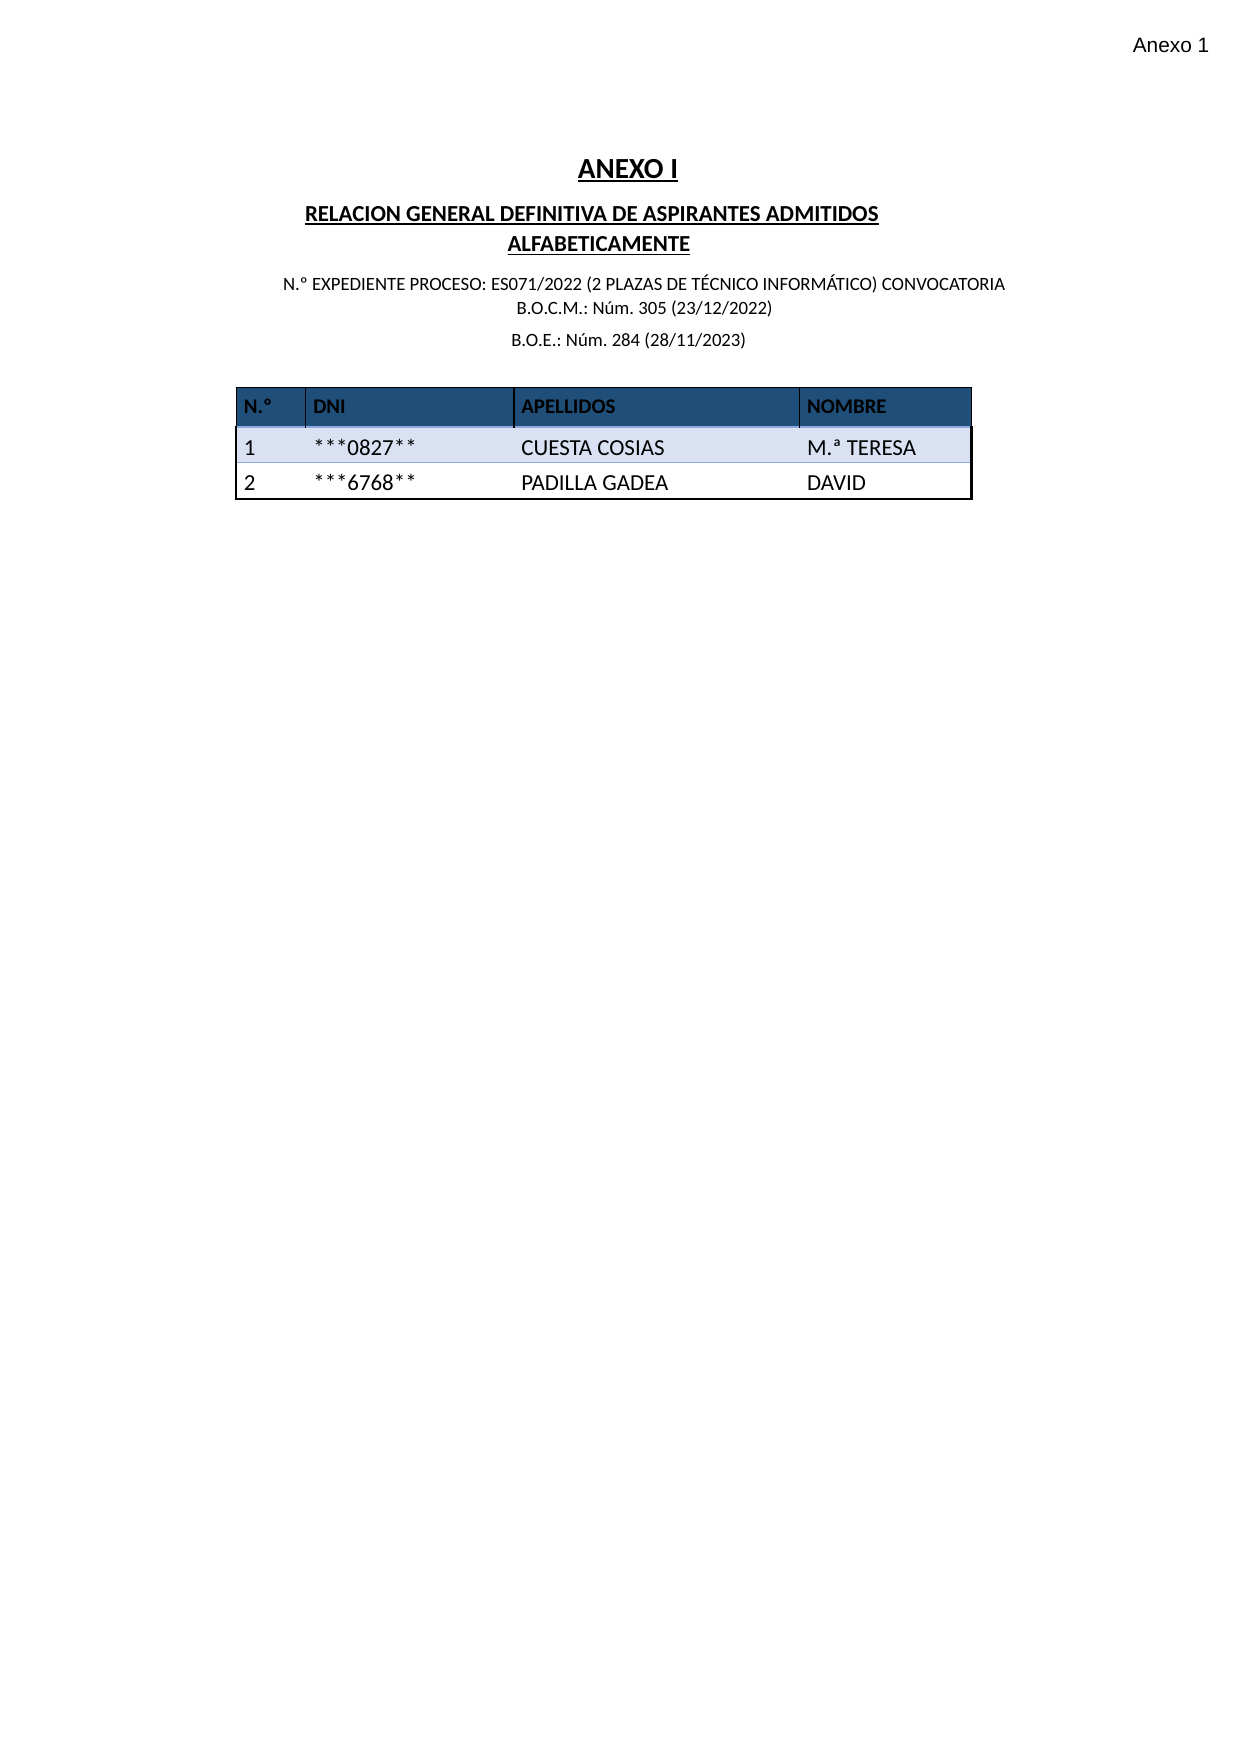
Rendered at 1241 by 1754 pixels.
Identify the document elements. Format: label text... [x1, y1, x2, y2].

subtitle ALFABETICAMENTE [151, 229, 1046, 258]
table_cell 1 [237, 428, 306, 462]
text B.O.E.: Núm. 284 (28/11/2023) [275, 324, 998, 352]
table_cell M.ª TERESA [799, 428, 970, 462]
subtitle ANEXO I [165, 150, 1090, 186]
table_header DNI [306, 388, 513, 426]
text RELACION GENERAL DEFINITIVA DE ASPIRANTES ADMITIDOS [305, 199, 1090, 227]
table_header APELLIDOS [515, 388, 799, 426]
table_header N.º [237, 388, 305, 426]
table_cell ***6768** [306, 463, 514, 498]
table_header NOMBRE [800, 388, 971, 426]
table_cell PADILLA GADEA [514, 463, 799, 498]
text N.º EXPEDIENTE PROCESO: ES071/2022 (2 PLAZAS DE TÉCNICO INFORMÁTICO) CONVOCATORIA B.O.C.M.: Núm. 305 (23/12/2022) [275, 273, 1013, 319]
table_cell ***0827** [306, 428, 514, 462]
table_cell DAVID [799, 463, 970, 498]
table_cell 2 [237, 463, 306, 498]
table_cell CUESTA COSIAS [514, 428, 799, 462]
